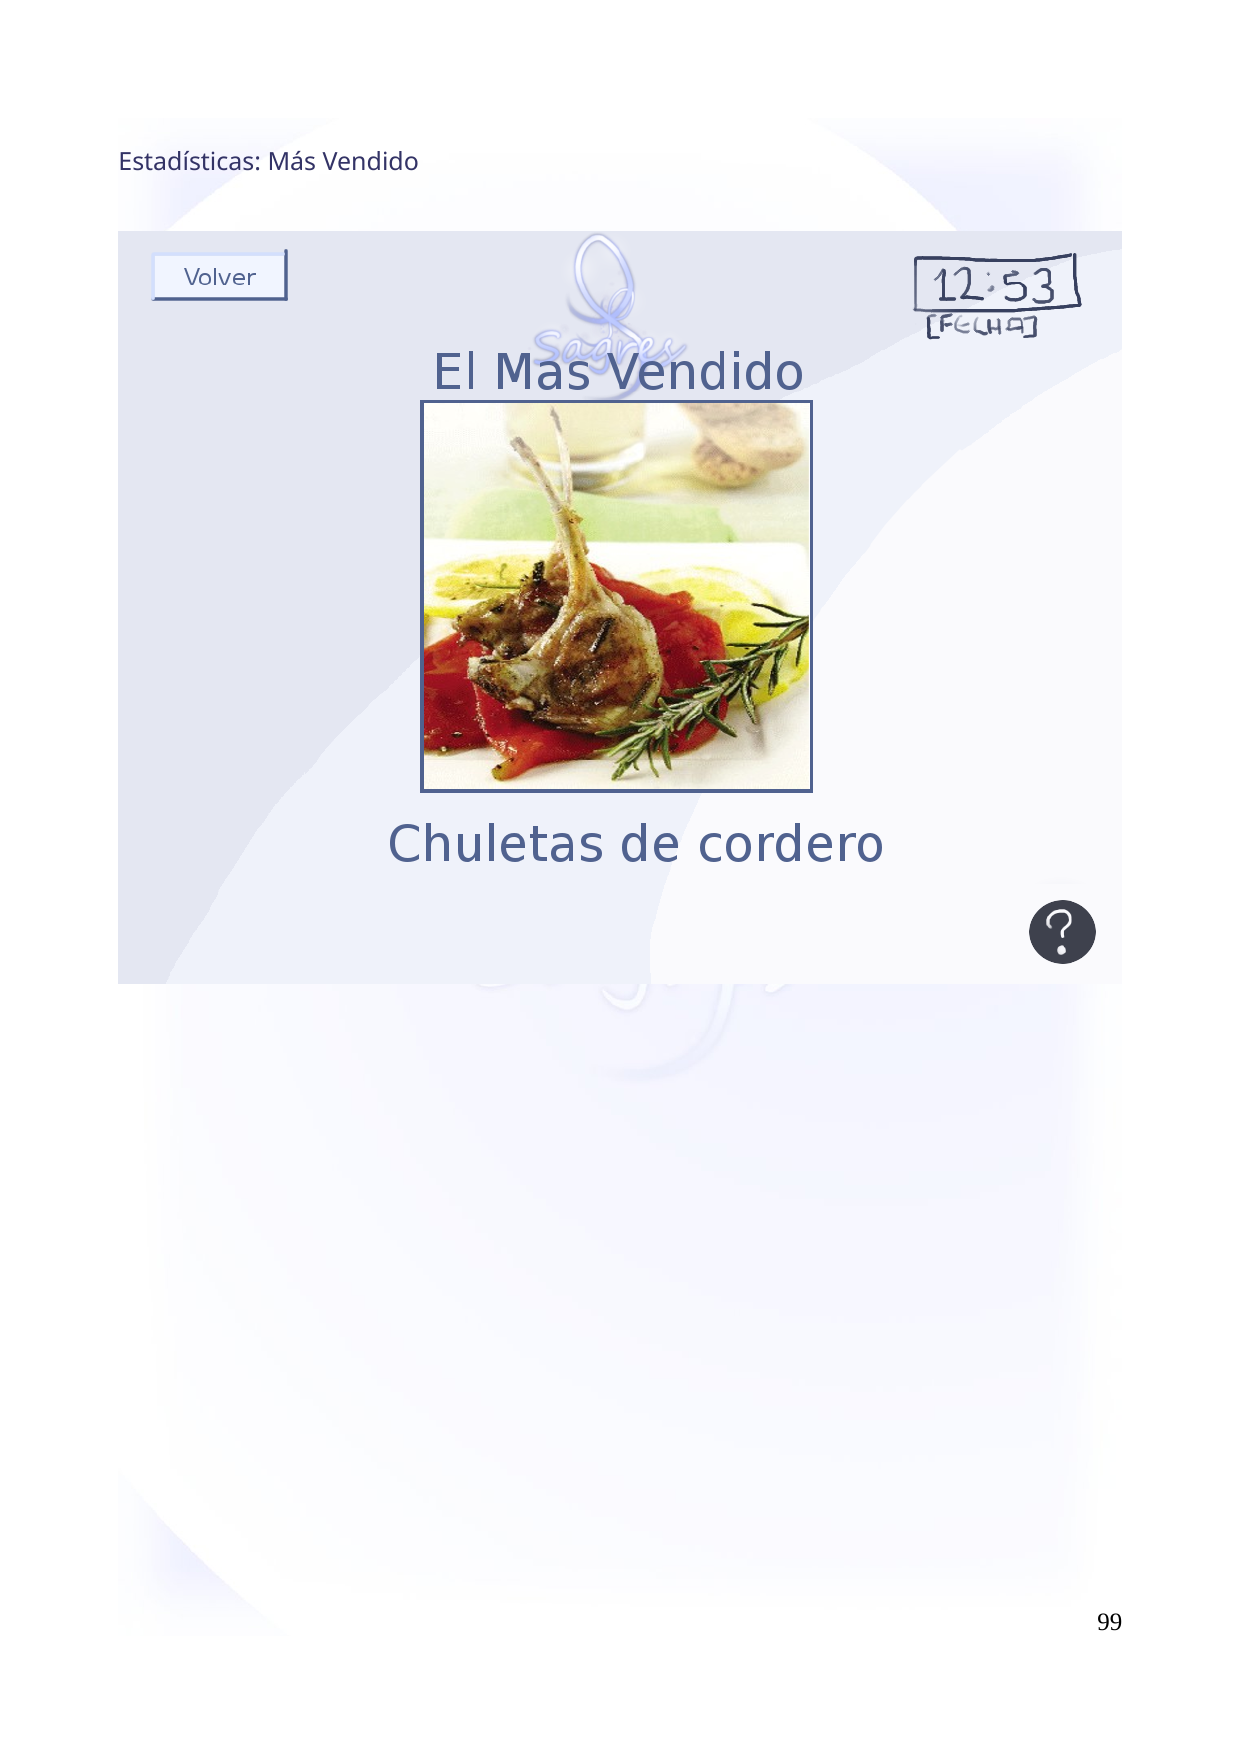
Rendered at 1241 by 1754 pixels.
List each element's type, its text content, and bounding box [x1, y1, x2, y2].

subtitle Estadísticas: Más Vendido [118, 143, 1122, 177]
picture [118, 118, 1122, 143]
picture [118, 177, 1122, 1636]
